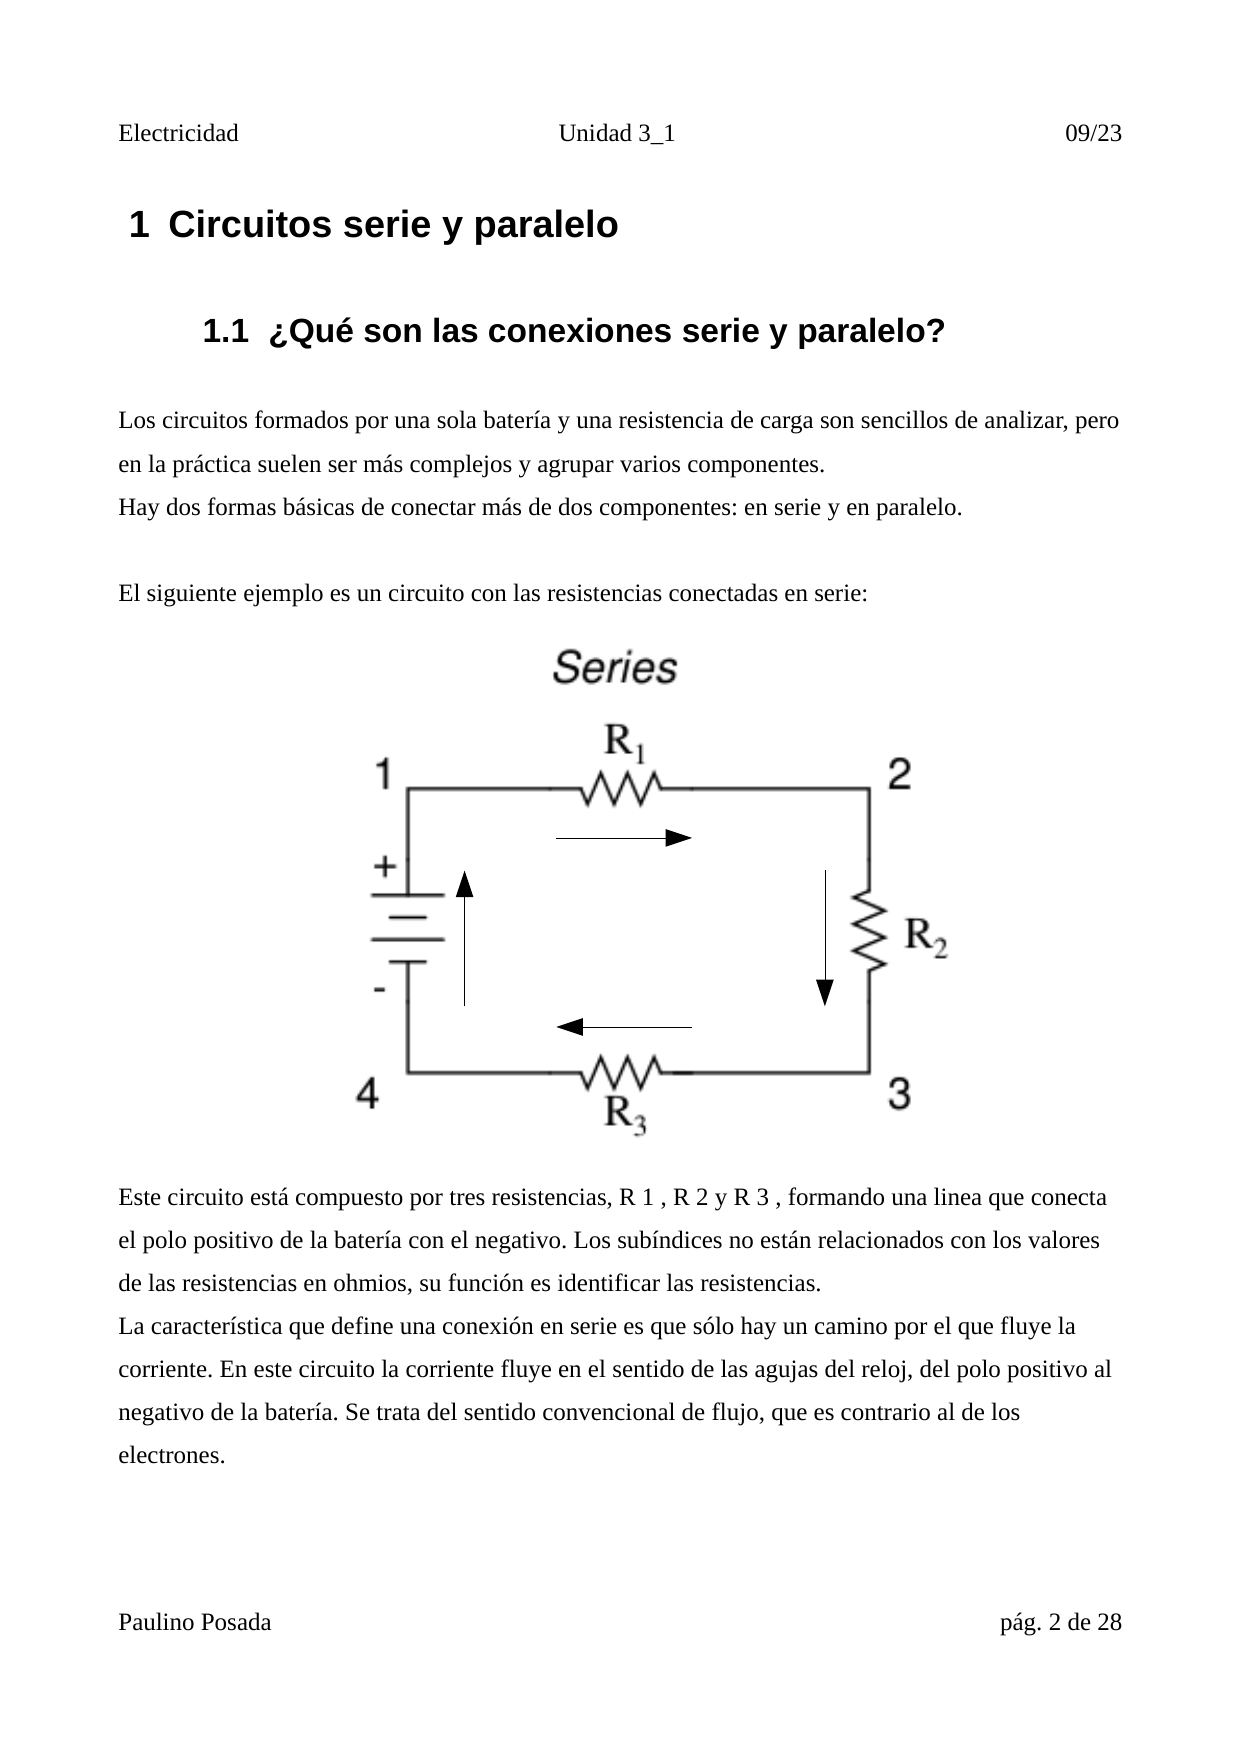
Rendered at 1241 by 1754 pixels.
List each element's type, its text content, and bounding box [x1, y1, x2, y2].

picture [354, 635, 959, 1153]
text Este circuito está compuesto por tres resistencias, R 1 , R 2 y R 3 , formando una linea que conecta el polo positivo de la batería con el negativo. Los subíndices no están relacionados con los valores de las resistencias en ohmios, su función es identificar las resistencias. [118, 1182, 1122, 1297]
text Hay dos formas básicas de conectar más de dos componentes: en serie y en paralelo. [118, 492, 1122, 521]
subtitle Circuitos serie y paralelo [118, 201, 1122, 245]
text Los circuitos formados por una sola batería y una resistencia de carga son sencillos de analizar, pero en la práctica suelen ser más complejos y agrupar varios componentes. [118, 406, 1122, 477]
text El siguiente ejemplo es un circuito con las resistencias conectadas en serie: [118, 578, 1122, 607]
text La característica que define una conexión en serie es que sólo hay un camino por el que fluye la corriente. En este circuito la corriente fluye en el sentido de las agujas del reloj, del polo positivo al negativo de la batería. Se trata del sentido convencional de flujo, que es contrario al de los electrones. [118, 1311, 1122, 1469]
subtitle ¿Qué son las conexiones serie y paralelo? [193, 311, 1122, 350]
